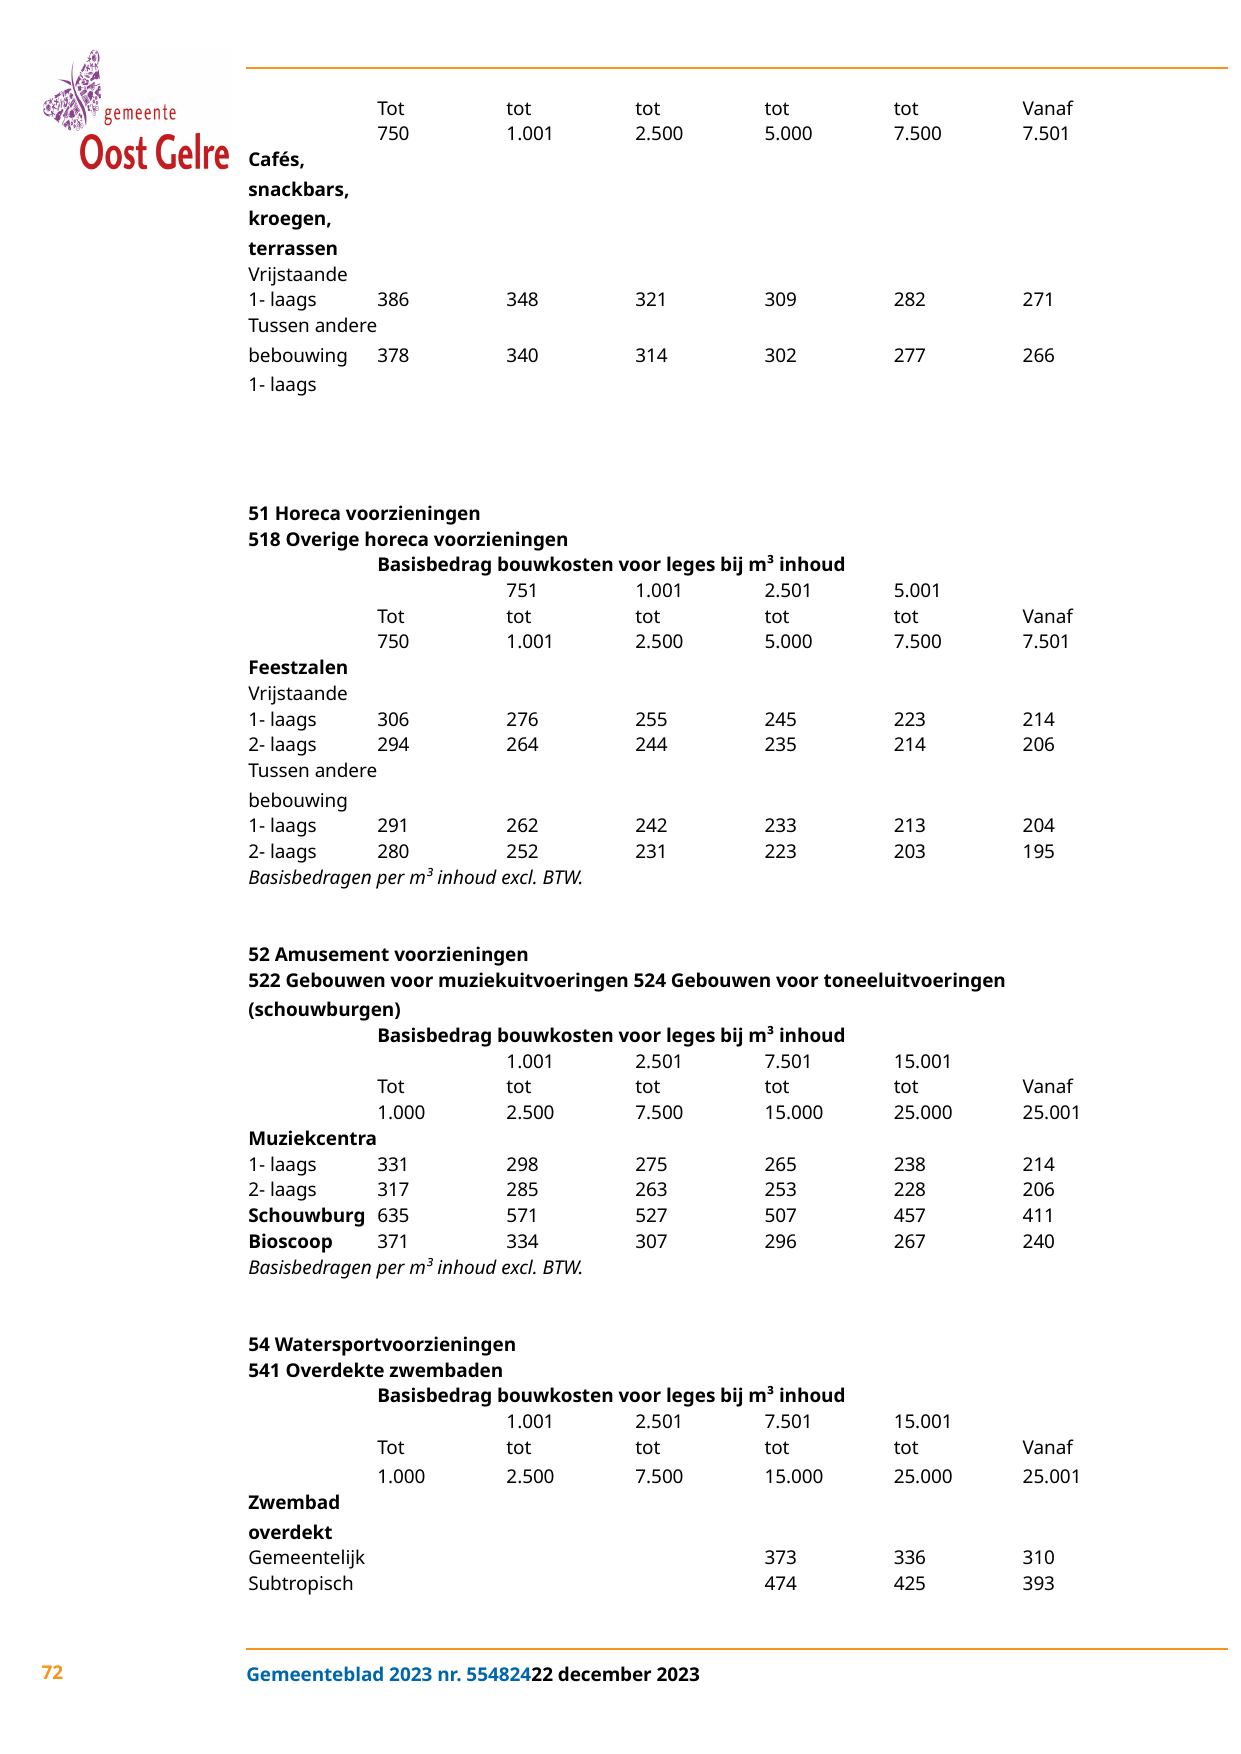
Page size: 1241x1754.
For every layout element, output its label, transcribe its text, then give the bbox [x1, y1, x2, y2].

table_cell 751 [506, 577, 635, 603]
table_cell 214 [1023, 706, 1152, 732]
table_cell 1- laags [248, 813, 377, 838]
table_cell Tot [377, 1074, 506, 1099]
table_cell [1023, 1408, 1152, 1434]
table_cell 214 [1023, 1151, 1152, 1177]
table_cell 340 [506, 312, 635, 397]
table_cell 373 [764, 1545, 893, 1570]
table_cell 371 [377, 1228, 506, 1254]
table_cell [377, 261, 506, 286]
table_cell 235 [764, 732, 893, 757]
table_cell [894, 423, 1022, 448]
table_cell 1.001 [506, 629, 635, 654]
table_cell [635, 261, 764, 286]
table_cell [635, 890, 764, 916]
table_cell [248, 603, 377, 629]
table_cell tot [764, 95, 893, 121]
table_cell Tussen andere bebouwing 1- laags [248, 312, 377, 397]
table_cell [1023, 1305, 1152, 1331]
table_cell [635, 1125, 764, 1151]
table_cell [506, 654, 635, 680]
table_cell 280 [377, 838, 506, 864]
table_cell 1- laags [248, 706, 377, 732]
table_cell [377, 474, 506, 500]
table_cell [894, 397, 1022, 423]
table_cell 52 Amusement voorzieningen [248, 941, 1152, 967]
table_cell 393 [1023, 1570, 1152, 1596]
table_cell 7.501 [1023, 629, 1152, 654]
table_cell tot [764, 603, 893, 629]
table_cell [1023, 1489, 1152, 1544]
table_cell [635, 1570, 764, 1596]
table_cell 15.001 [894, 1408, 1022, 1434]
table_cell [1023, 423, 1152, 448]
table_cell 214 [894, 732, 1022, 757]
table_cell tot 25.000 [894, 1434, 1022, 1489]
table_cell [506, 397, 635, 423]
table_cell [248, 1280, 377, 1305]
table_cell 204 [1023, 813, 1152, 838]
table_cell 285 [506, 1177, 635, 1202]
table_cell 635 [377, 1203, 506, 1228]
table_cell [635, 654, 764, 680]
table_cell [377, 890, 506, 916]
table_cell Basisbedrag bouwkosten voor leges bij m³ inhoud [377, 1383, 1152, 1408]
table_cell 206 [1023, 732, 1152, 757]
table_cell 263 [635, 1177, 764, 1202]
table_cell [506, 261, 635, 286]
table_cell [894, 1254, 1022, 1279]
table_cell [248, 474, 377, 500]
table_cell [1023, 864, 1152, 890]
table_cell 233 [764, 813, 893, 838]
table_cell 276 [506, 706, 635, 732]
table_cell 15.000 [764, 1100, 893, 1125]
table_cell [248, 95, 377, 121]
table_cell [635, 680, 764, 706]
table_cell Vanaf [1023, 603, 1152, 629]
table_cell tot 2.500 [506, 1434, 635, 1489]
table_cell [894, 757, 1022, 813]
table_cell Gemeentelijk [248, 1545, 377, 1570]
table_cell 277 [894, 312, 1022, 397]
table_cell [377, 916, 506, 941]
table_cell [764, 423, 893, 448]
table_cell [894, 864, 1022, 890]
table_cell 334 [506, 1228, 635, 1254]
table_cell [506, 449, 635, 474]
table_cell [377, 423, 506, 448]
table_cell 457 [894, 1203, 1022, 1228]
table_cell 1- laags [248, 286, 377, 312]
table_cell [1023, 654, 1152, 680]
table_cell 2.500 [635, 629, 764, 654]
table_cell 7.501 [1023, 121, 1152, 146]
table_cell 240 [1023, 1228, 1152, 1254]
table_cell 7.501 [764, 1048, 893, 1074]
table_cell 206 [1023, 1177, 1152, 1202]
table_cell [894, 474, 1022, 500]
table_cell 228 [894, 1177, 1022, 1202]
table_cell [506, 916, 635, 941]
table_cell [1023, 449, 1152, 474]
table_cell 2.501 [764, 577, 893, 603]
table_cell [1023, 1048, 1152, 1074]
table_cell [1023, 1125, 1152, 1151]
table_cell [894, 449, 1022, 474]
table_cell [1023, 577, 1152, 603]
table_cell tot [506, 603, 635, 629]
table_cell 2- laags [248, 732, 377, 757]
table_cell [764, 890, 893, 916]
table_cell tot [635, 95, 764, 121]
table_cell Tot [377, 603, 506, 629]
table_cell tot 7.500 [635, 1434, 764, 1489]
table_cell [764, 1489, 893, 1544]
table_cell 296 [764, 1228, 893, 1254]
table_cell 2- laags [248, 1177, 377, 1202]
table_cell 264 [506, 732, 635, 757]
table_cell 5.000 [764, 121, 893, 146]
table_cell 1.001 [635, 577, 764, 603]
table_cell [377, 1125, 506, 1151]
table_cell tot [894, 1074, 1022, 1099]
table_cell [1023, 680, 1152, 706]
table_cell 223 [764, 838, 893, 864]
table_cell Tot 1.000 [377, 1434, 506, 1489]
table_cell [894, 916, 1022, 941]
table_cell [764, 1280, 893, 1305]
table_cell [248, 1074, 377, 1099]
table_cell [506, 890, 635, 916]
table_cell [506, 474, 635, 500]
table_cell 267 [894, 1228, 1022, 1254]
table_cell Basisbedragen per m³ inhoud excl. BTW. [248, 1254, 893, 1279]
table_cell 522 Gebouwen voor muziekuitvoeringen 524 Gebouwen voor toneeluitvoeringen (schouwburgen) [248, 967, 1152, 1022]
table_cell [377, 680, 506, 706]
table_cell 245 [764, 706, 893, 732]
table_cell 331 [377, 1151, 506, 1177]
table_cell [248, 423, 377, 448]
table_cell [764, 757, 893, 813]
table_cell 238 [894, 1151, 1022, 1177]
table_cell [635, 474, 764, 500]
table_cell 306 [377, 706, 506, 732]
table_cell Basisbedragen per m³ inhoud excl. BTW. [248, 864, 893, 890]
table_cell 275 [635, 1151, 764, 1177]
table_cell [248, 1383, 377, 1408]
table_cell Basisbedrag bouwkosten voor leges bij m³ inhoud [377, 1022, 1152, 1048]
table_cell [1023, 146, 1152, 261]
table_cell [635, 916, 764, 941]
table_cell [635, 1545, 764, 1570]
table_cell 507 [764, 1203, 893, 1228]
table_cell tot [894, 95, 1022, 121]
table_cell Schouwburg [248, 1203, 377, 1228]
table_cell 474 [764, 1570, 893, 1596]
table_cell 750 [377, 121, 506, 146]
table_cell tot [764, 1074, 893, 1099]
table_cell 7.501 [764, 1408, 893, 1434]
table_cell 1.001 [506, 1408, 635, 1434]
table_cell [506, 423, 635, 448]
table_cell 571 [506, 1203, 635, 1228]
table_cell Vrijstaande [248, 261, 377, 286]
table_cell [377, 757, 506, 813]
table_cell 265 [764, 1151, 893, 1177]
table_cell [894, 680, 1022, 706]
table_cell [377, 146, 506, 261]
table_cell 203 [894, 838, 1022, 864]
table_cell [1023, 1280, 1152, 1305]
table_cell [635, 1280, 764, 1305]
table_cell 244 [635, 732, 764, 757]
table_cell [1023, 916, 1152, 941]
table_cell Tot [377, 95, 506, 121]
table_cell 2.500 [506, 1100, 635, 1125]
table_cell [635, 146, 764, 261]
table_cell 336 [894, 1545, 1022, 1570]
table_cell Cafés, snackbars, kroegen, terrassen [248, 146, 377, 261]
table_cell [764, 916, 893, 941]
table_cell [506, 1570, 635, 1596]
table_cell 255 [635, 706, 764, 732]
table_cell 321 [635, 286, 764, 312]
table_cell [377, 1545, 506, 1570]
table_cell [764, 397, 893, 423]
table_cell 7.500 [635, 1100, 764, 1125]
table_cell [506, 1280, 635, 1305]
table_cell 15.001 [894, 1048, 1022, 1074]
table_cell [506, 1125, 635, 1151]
table_cell 25.000 [894, 1100, 1022, 1125]
table_cell [248, 1100, 377, 1125]
table_cell [377, 1048, 506, 1074]
table_cell 1.000 [377, 1100, 506, 1125]
table_cell 252 [506, 838, 635, 864]
table_cell 271 [1023, 286, 1152, 312]
table_cell 242 [635, 813, 764, 838]
table_cell [894, 1489, 1022, 1544]
table_cell 518 Overige horeca voorzieningen [248, 526, 1152, 551]
table_cell tot [506, 1074, 635, 1099]
table_cell [1023, 757, 1152, 813]
table_cell [635, 1305, 764, 1331]
table_cell [894, 1280, 1022, 1305]
table_cell [635, 423, 764, 448]
table_cell 195 [1023, 838, 1152, 864]
table_cell 314 [635, 312, 764, 397]
table_cell 348 [506, 286, 635, 312]
table_cell [635, 397, 764, 423]
table_cell [506, 1305, 635, 1331]
table_cell [764, 146, 893, 261]
table_cell tot [894, 603, 1022, 629]
table_cell 253 [764, 1177, 893, 1202]
table_cell 7.500 [894, 629, 1022, 654]
table_cell [894, 146, 1022, 261]
table_cell [764, 1305, 893, 1331]
table_cell 541 Overdekte zwembaden [248, 1357, 1152, 1382]
table_cell [377, 1305, 506, 1331]
table_cell [1023, 397, 1152, 423]
table_cell [506, 1489, 635, 1544]
table_cell [377, 1489, 506, 1544]
table_cell 2- laags [248, 838, 377, 864]
table_cell [764, 261, 893, 286]
table_cell 223 [894, 706, 1022, 732]
table_cell 54 Watersportvoorzieningen [248, 1331, 1152, 1357]
table_cell Vrijstaande [248, 680, 377, 706]
table_cell 317 [377, 1177, 506, 1202]
table_cell Tussen andere bebouwing [248, 757, 377, 813]
table_cell [894, 261, 1022, 286]
table_cell 291 [377, 813, 506, 838]
table_cell 262 [506, 813, 635, 838]
table_cell 527 [635, 1203, 764, 1228]
table_cell [377, 449, 506, 474]
table_cell [764, 474, 893, 500]
table_cell [1023, 890, 1152, 916]
table_cell [248, 121, 377, 146]
table_cell 231 [635, 838, 764, 864]
table_cell 386 [377, 286, 506, 312]
table_cell 51 Horeca voorzieningen [248, 500, 1152, 526]
table_cell Vanaf 25.001 [1023, 1434, 1152, 1489]
table_cell [506, 757, 635, 813]
table_cell 310 [1023, 1545, 1152, 1570]
table_cell [894, 1305, 1022, 1331]
table_cell [377, 654, 506, 680]
table_cell 7.500 [894, 121, 1022, 146]
table_cell 378 [377, 312, 506, 397]
table_cell [894, 890, 1022, 916]
table_cell [1023, 261, 1152, 286]
table_cell [248, 1305, 377, 1331]
table_cell [764, 1125, 893, 1151]
table_cell [635, 449, 764, 474]
table_cell 282 [894, 286, 1022, 312]
table_cell [377, 577, 506, 603]
table_cell [894, 654, 1022, 680]
table_cell [506, 1545, 635, 1570]
table_cell [248, 1048, 377, 1074]
table_cell 1.001 [506, 1048, 635, 1074]
table_cell [635, 757, 764, 813]
table_cell [377, 1570, 506, 1596]
table_cell [377, 1280, 506, 1305]
table_cell tot [635, 1074, 764, 1099]
table_cell tot [635, 603, 764, 629]
table_cell [377, 1408, 506, 1434]
table_cell 750 [377, 629, 506, 654]
table_cell [506, 146, 635, 261]
table_cell 266 [1023, 312, 1152, 397]
table_cell [377, 397, 506, 423]
table_cell Feestzalen [248, 654, 377, 680]
table_cell tot 15.000 [764, 1434, 893, 1489]
table_cell [1023, 474, 1152, 500]
picture [41, 47, 231, 172]
table_cell [248, 551, 377, 577]
table_cell 298 [506, 1151, 635, 1177]
table_cell 2.500 [635, 121, 764, 146]
table_cell [248, 577, 377, 603]
table_cell Zwembad overdekt [248, 1489, 377, 1544]
table_cell [248, 1408, 377, 1489]
table_cell Vanaf [1023, 1074, 1152, 1099]
table_cell 307 [635, 1228, 764, 1254]
table_cell [764, 680, 893, 706]
table_cell 5.001 [894, 577, 1022, 603]
table_cell [248, 449, 377, 474]
table_cell [248, 397, 377, 423]
table_cell [506, 680, 635, 706]
table_cell 1.001 [506, 121, 635, 146]
table_cell 309 [764, 286, 893, 312]
table_cell [248, 890, 377, 916]
table_cell [894, 1125, 1022, 1151]
table_cell tot [506, 95, 635, 121]
table_cell 2.501 [635, 1048, 764, 1074]
table_cell Muziekcentra [248, 1125, 377, 1151]
table_cell 294 [377, 732, 506, 757]
table_cell Bioscoop [248, 1228, 377, 1254]
table_cell 411 [1023, 1203, 1152, 1228]
table_cell 25.001 [1023, 1100, 1152, 1125]
table_cell 213 [894, 813, 1022, 838]
table_cell [248, 1022, 377, 1048]
table_cell 302 [764, 312, 893, 397]
table_cell 5.000 [764, 629, 893, 654]
table_cell [248, 629, 377, 654]
table_cell 1- laags [248, 1151, 377, 1177]
table_cell Basisbedrag bouwkosten voor leges bij m³ inhoud [377, 551, 1152, 577]
table_cell 2.501 [635, 1408, 764, 1434]
table_cell Subtropisch [248, 1570, 377, 1596]
table_cell 425 [894, 1570, 1022, 1596]
table_cell [1023, 1254, 1152, 1279]
table_cell [764, 654, 893, 680]
table_cell [764, 449, 893, 474]
table_cell Vanaf [1023, 95, 1152, 121]
table_cell [248, 916, 377, 941]
table_cell [635, 1489, 764, 1544]
